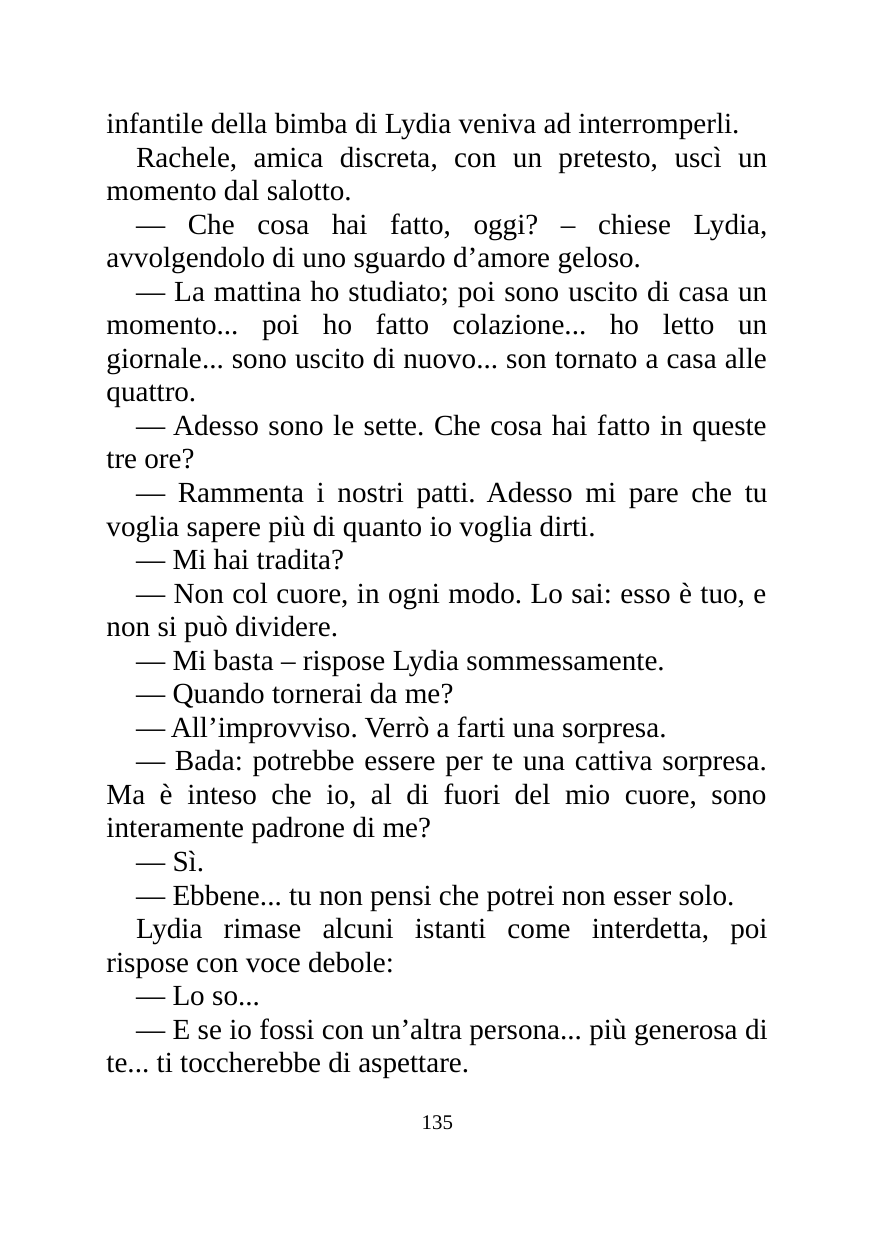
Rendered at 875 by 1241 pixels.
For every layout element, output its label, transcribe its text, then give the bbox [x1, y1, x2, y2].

text — La mattina ho studiato; poi sono uscito di casa un momento... poi ho fatto colazione... ho letto un giornale... sono uscito di nuovo... son tornato a casa alle quattro. [106, 274, 768, 408]
text — E se io fossi con un’altra persona... più generosa di te... ti toccherebbe di aspettare. [106, 1012, 768, 1079]
text — Quando tornerai da me? [106, 676, 768, 710]
text — Non col cuore, in ogni modo. Lo sai: esso è tuo, e non si può dividere. [106, 576, 768, 643]
text — Rammenta i nostri patti. Adesso mi pare che tu voglia sapere più di quanto io voglia dirti. [106, 475, 768, 542]
text — Che cosa hai fatto, oggi? – chiese Lydia, avvolgendolo di uno sguardo d’amore geloso. [106, 207, 768, 274]
text — Bada: potrebbe essere per te una cattiva sorpresa. Ma è inteso che io, al di fuori del mio cuore, sono interamente padrone di me? [106, 743, 768, 844]
text — Mi basta – rispose Lydia sommessamente. [106, 643, 768, 676]
text — Ebbene... tu non pensi che potrei non esser solo. [106, 878, 768, 911]
text infantile della bimba di Lydia veniva ad interromperli. [106, 106, 768, 140]
text — Mi hai tradita? [106, 542, 768, 576]
text Rachele, amica discreta, con un pretesto, uscì un momento dal salotto. [106, 140, 768, 207]
text Lydia rimase alcuni istanti come interdetta, poi rispose con voce debole: [106, 911, 768, 978]
text — Lo so... [106, 978, 768, 1012]
text — Adesso sono le sette. Che cosa hai fatto in queste tre ore? [106, 408, 768, 475]
text — Sì. [106, 844, 768, 878]
text — All’improvviso. Verrò a farti una sorpresa. [106, 710, 768, 743]
